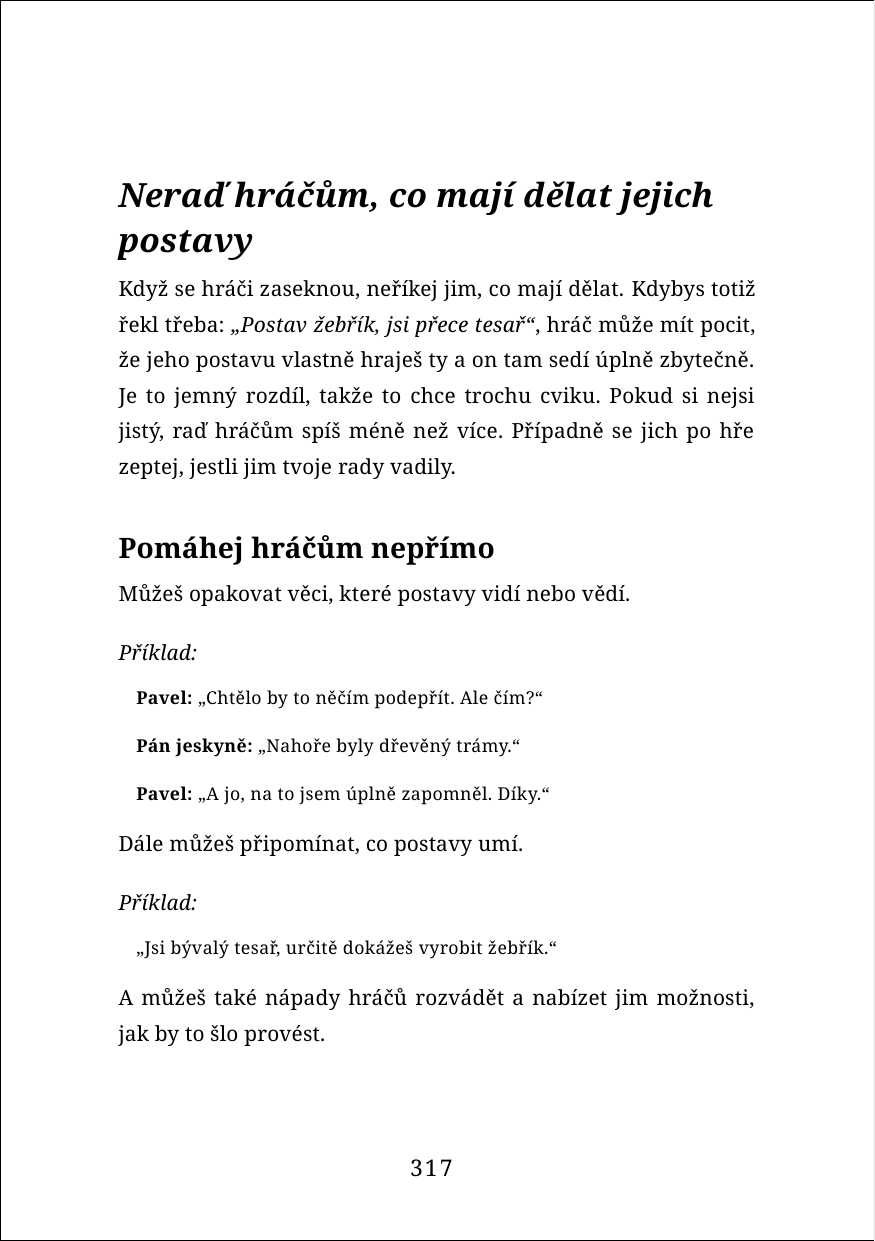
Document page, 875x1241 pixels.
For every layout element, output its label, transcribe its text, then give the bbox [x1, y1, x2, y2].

text Příklad: [118, 638, 756, 667]
text „Jsi bývalý tesař, určitě dokážeš vyrobit žebřík.“ [136, 936, 756, 960]
text Dále můžeš připomínat, co postavy umí. [118, 829, 756, 858]
text Příklad: [118, 888, 756, 917]
text Pavel: „Chtělo by to něčím podepřít. Ale čím?“ [136, 685, 756, 709]
text Když se hráči zaseknou, neříkej jim, co mají dělat. Kdybys totiž řekl třeba: „Postav žebřík, jsi přece tesař“, hráč může mít pocit, že jeho postavu vlastně hraješ ty a on tam sedí úplně zbytečně. Je to jemný rozdíl, takže to chce trochu cviku. Pokud si nejsi jistý, raď hráčům spíš méně než více. Případně se jich po hře zeptej, jestli jim tvoje rady vadily. [118, 274, 756, 480]
subtitle Pomáhej hráčům nepřímo [118, 529, 756, 567]
subtitle Neraď hráčům, co mají dělat jejich postavy [118, 172, 756, 263]
text Pán jeskyně: „Nahoře byly dřevěný trámy.“ [136, 733, 756, 757]
text A můžeš také nápady hráčů rozvádět a nabízet jim možnosti, jak by to šlo provést. [118, 983, 756, 1047]
text Pavel: „A jo, na to jsem úplně zapomněl. Díky.“ [136, 781, 756, 805]
text Můžeš opakovat věci, které postavy vidí nebo vědí. [118, 579, 756, 607]
